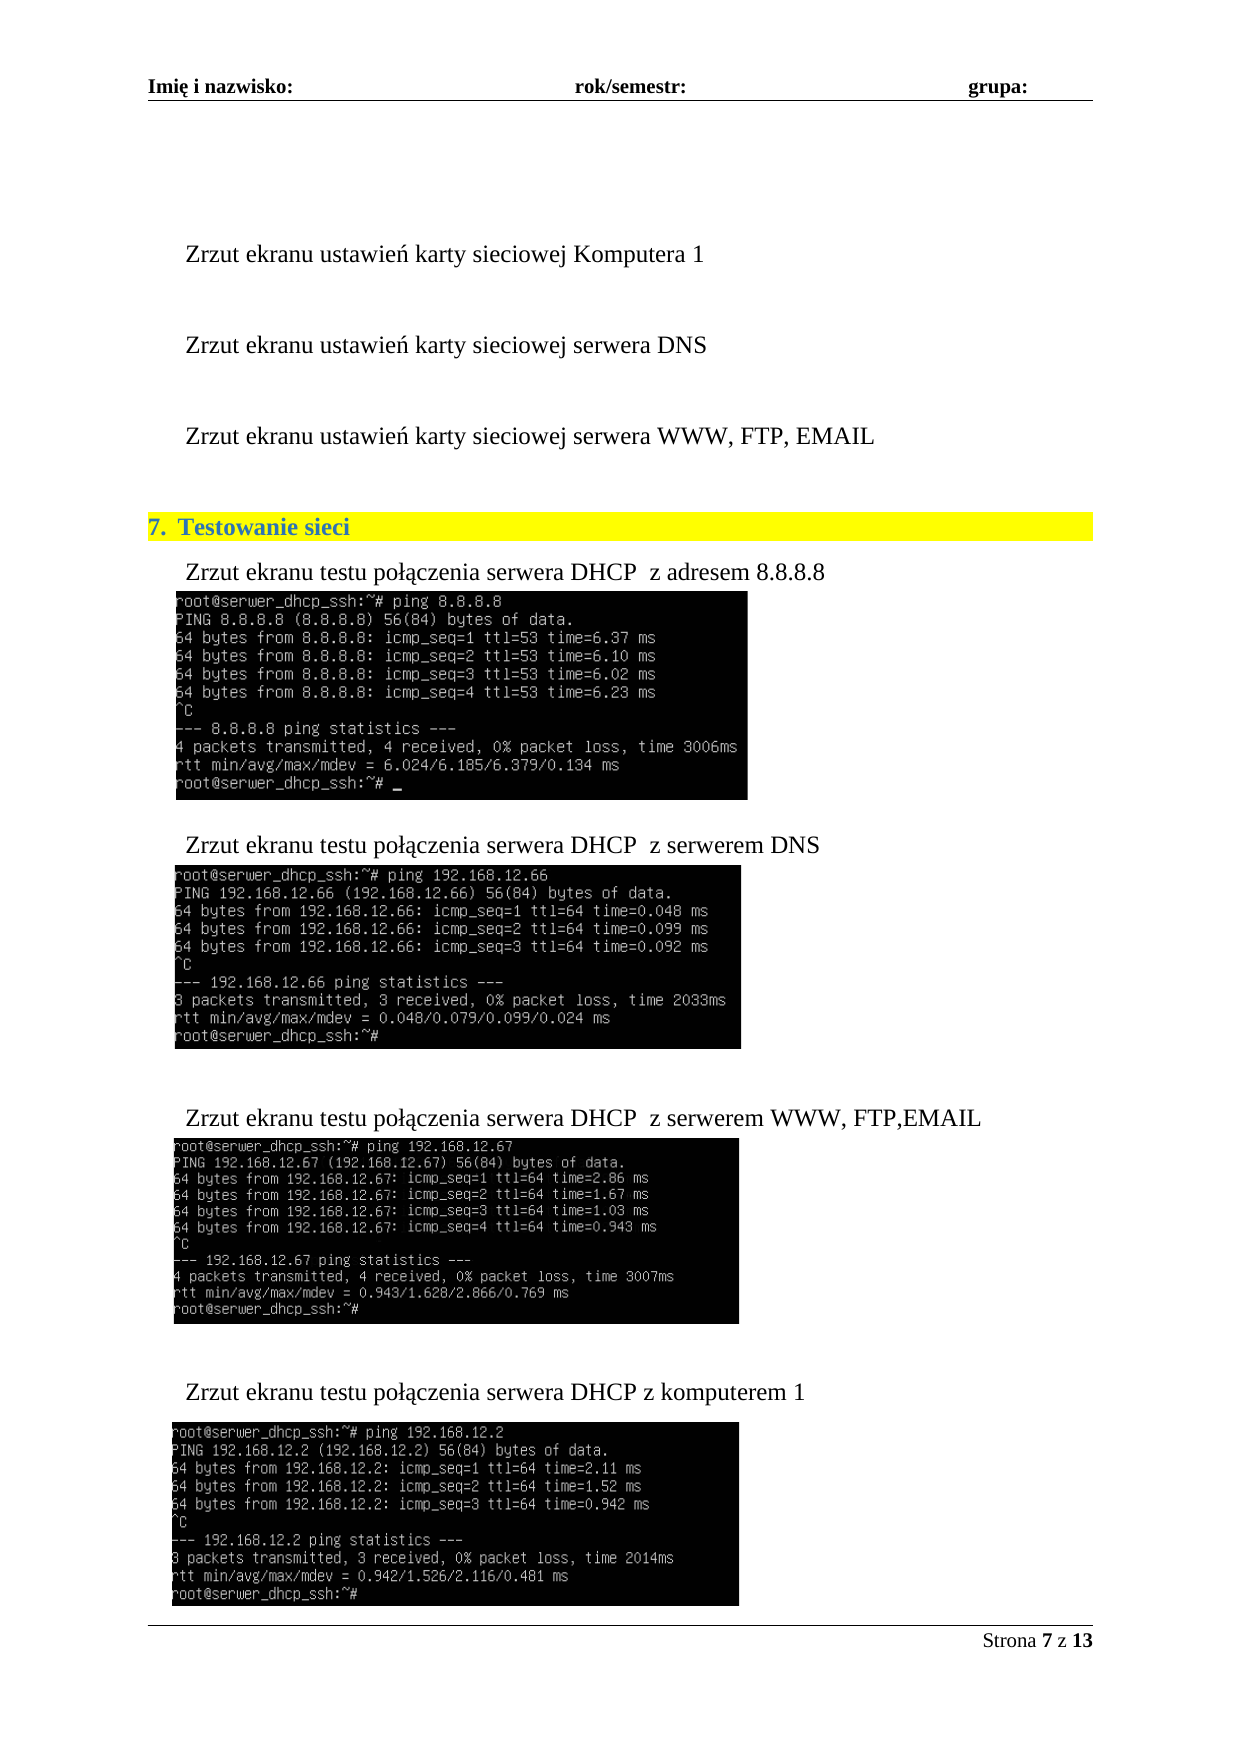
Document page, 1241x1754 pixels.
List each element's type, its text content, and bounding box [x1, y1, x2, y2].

picture [176, 591, 748, 800]
text Zrzut ekranu ustawień karty sieciowej serwera DNS [185, 330, 1093, 358]
text Zrzut ekranu ustawień karty sieciowej Komputera 1 [185, 239, 1093, 267]
picture [172, 1422, 740, 1606]
list Testowanie sieci [148, 512, 1093, 541]
text Zrzut ekranu testu połączenia serwera DHCP z serwerem DNS [185, 830, 1093, 859]
picture [173, 1138, 740, 1324]
text Zrzut ekranu ustawień karty sieciowej serwera WWW, FTP, EMAIL [185, 421, 1093, 449]
text Zrzut ekranu testu połączenia serwera DHCP z serwerem WWW, FTP,EMAIL [185, 1103, 1093, 1132]
text Zrzut ekranu testu połączenia serwera DHCP z adresem 8.8.8.8 [185, 557, 1093, 586]
picture [174, 865, 742, 1049]
text Zrzut ekranu testu połączenia serwera DHCP z komputerem 1 [185, 1377, 1093, 1405]
